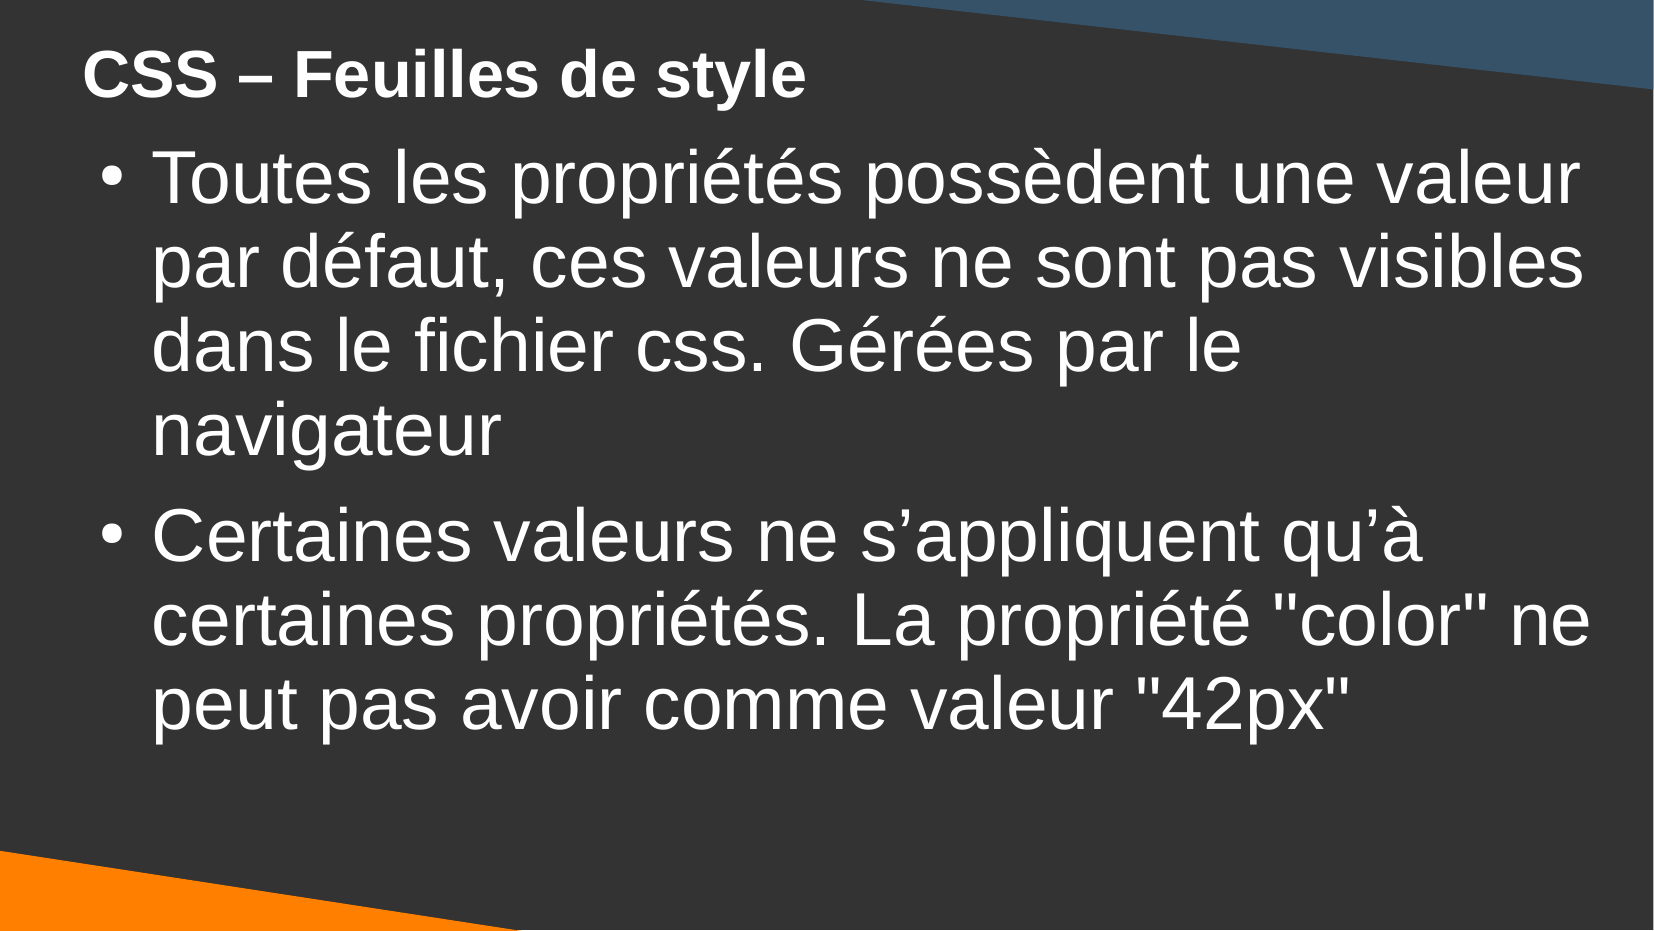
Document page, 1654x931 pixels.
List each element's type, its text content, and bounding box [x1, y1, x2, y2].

title CSS – Feuilles de style [82, 37, 1571, 114]
list Toutes les propriétés possèdent une valeur par défaut, ces valeurs ne sont pas visibles dans le fichier css. Gérées par le navigateur Certaines valeurs ne s’appliquent qu’à certaines propriétés. La propriété "color" ne peut pas avoir comme valeur "42px" [80, 135, 1605, 780]
text_box [0, 850, 522, 931]
text_box [861, 0, 1654, 90]
